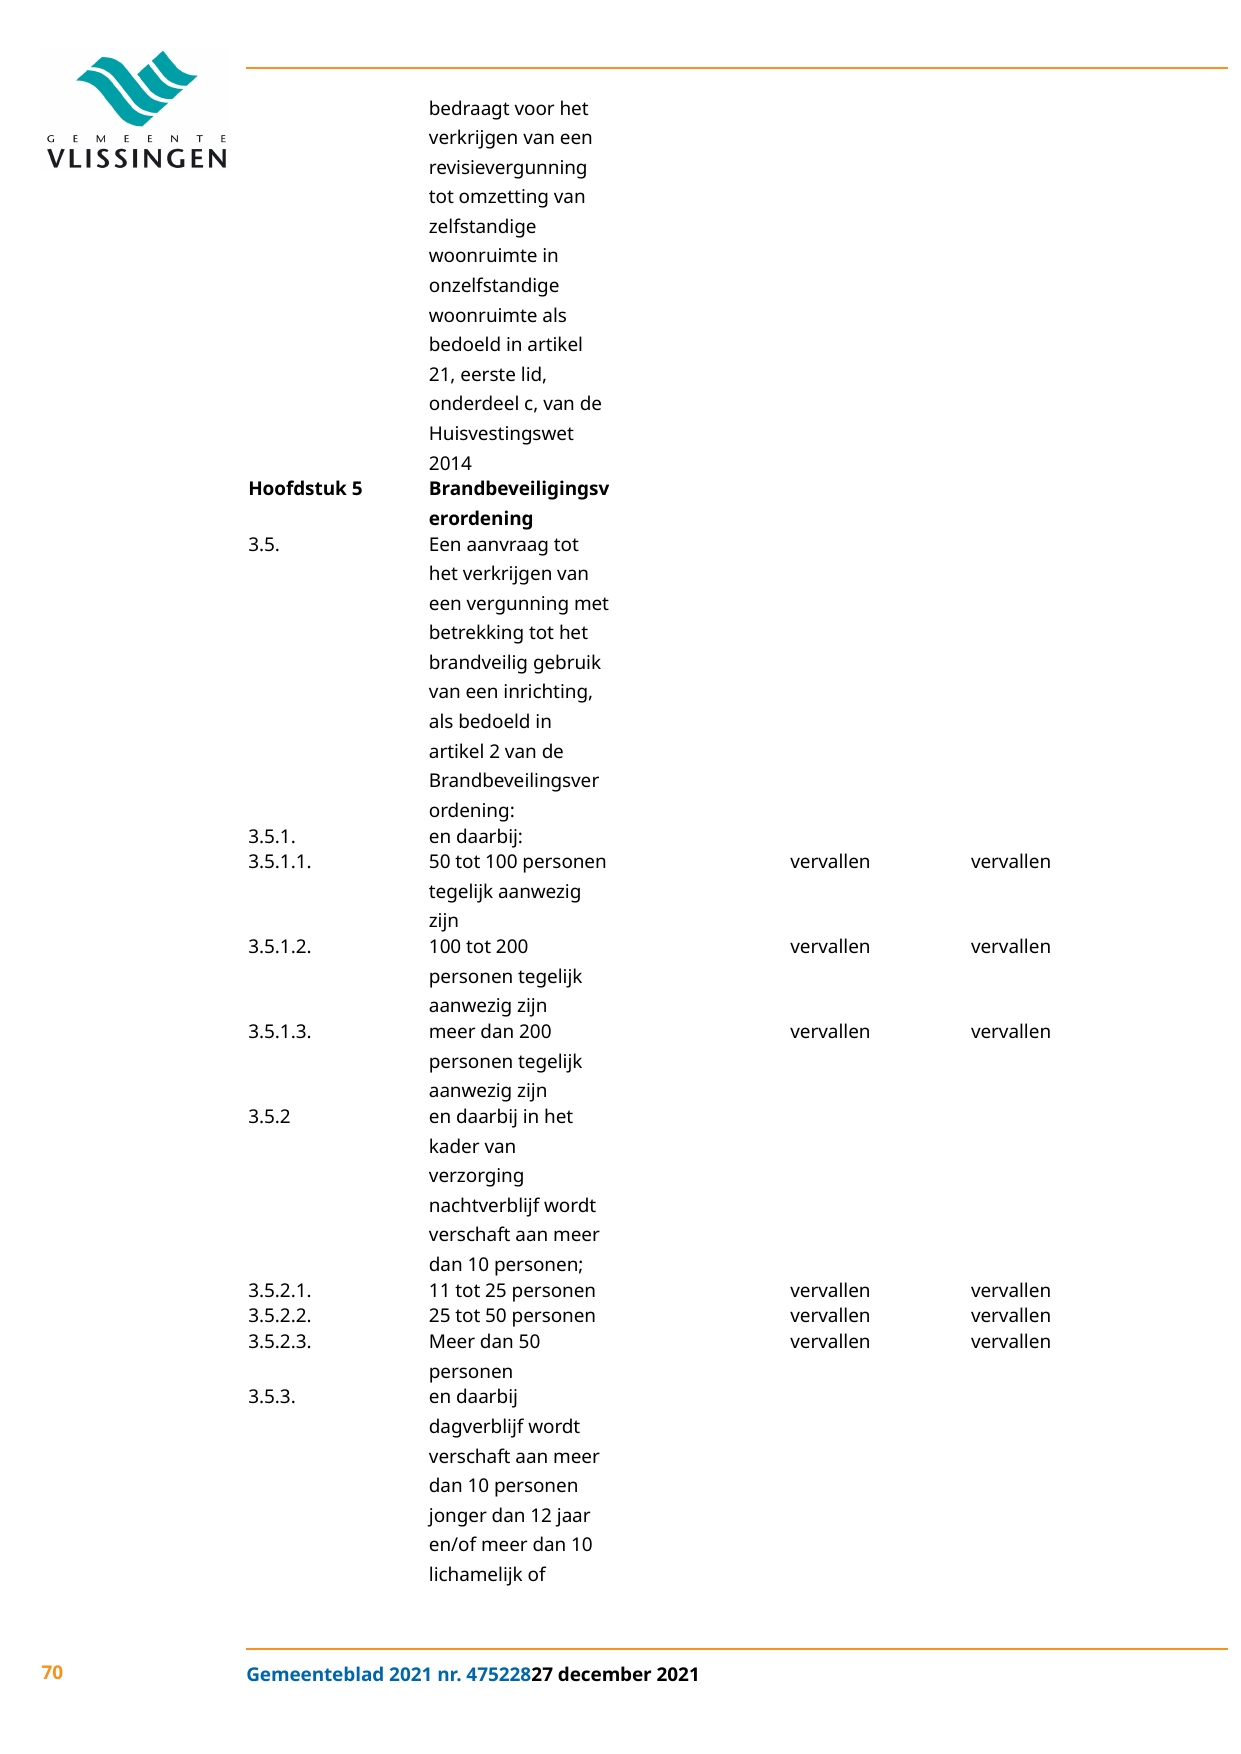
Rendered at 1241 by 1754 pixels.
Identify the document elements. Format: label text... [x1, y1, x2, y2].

table_cell [609, 531, 790, 823]
picture [41, 47, 231, 172]
table_cell 3.5.2.3. [248, 1328, 429, 1384]
table_cell vervallen [971, 1018, 1152, 1103]
table_cell [609, 823, 790, 848]
table_cell [609, 1303, 790, 1328]
table_cell 11 tot 25 personen [429, 1277, 609, 1303]
table_cell [609, 95, 790, 476]
table_cell [971, 95, 1152, 476]
table_cell 3.5.1. [248, 823, 429, 848]
table_cell 3.5.3. [248, 1384, 429, 1587]
table_cell vervallen [971, 1303, 1152, 1328]
table_cell [790, 531, 971, 823]
table_cell [609, 849, 790, 933]
table_cell [609, 1384, 790, 1587]
table_cell 100 tot 200 personen tegelijk aanwezig zijn [429, 934, 609, 1018]
table_cell vervallen [971, 1328, 1152, 1384]
table_cell [609, 934, 790, 1018]
table_cell [609, 1328, 790, 1384]
table_cell en daarbij in het kader van verzorging nachtverblijf wordt verschaft aan meer dan 10 personen; [429, 1103, 609, 1277]
table_cell meer dan 200 personen tegelijk aanwezig zijn [429, 1018, 609, 1103]
table_cell Meer dan 50 personen [429, 1328, 609, 1384]
table_cell vervallen [971, 849, 1152, 933]
table_cell 3.5.2.1. [248, 1277, 429, 1303]
table_cell [609, 1018, 790, 1103]
table_cell vervallen [790, 1328, 971, 1384]
table_cell 3.5.2 [248, 1103, 429, 1277]
table_cell [971, 1384, 1152, 1587]
table_cell en daarbij: [429, 823, 609, 848]
table_cell [790, 476, 971, 531]
table_cell [971, 1103, 1152, 1277]
table_cell [609, 476, 790, 531]
table_cell vervallen [971, 1277, 1152, 1303]
table_cell Brandbeveiligingsverordening [429, 476, 609, 531]
table_cell [971, 476, 1152, 531]
table_cell 3.5.1.2. [248, 934, 429, 1018]
table_cell [971, 531, 1152, 823]
table_cell [248, 95, 429, 476]
table_cell [790, 1103, 971, 1277]
table_cell [609, 1103, 790, 1277]
table_cell vervallen [790, 934, 971, 1018]
table_cell Een aanvraag tot het verkrijgen van een vergunning met betrekking tot het brandveilig gebruik van een inrichting, als bedoeld in artikel 2 van de Brandbeveilingsverordening: [429, 531, 609, 823]
table_cell vervallen [790, 1277, 971, 1303]
table_cell vervallen [790, 849, 971, 933]
table_cell 50 tot 100 personen tegelijk aanwezig zijn [429, 849, 609, 933]
table_cell vervallen [790, 1303, 971, 1328]
table_cell 25 tot 50 personen [429, 1303, 609, 1328]
table_cell [790, 95, 971, 476]
table_cell [609, 1277, 790, 1303]
table_cell [971, 823, 1152, 848]
table_cell 3.5. [248, 531, 429, 823]
table_cell Hoofdstuk 5 [248, 476, 429, 531]
table_cell en daarbij dagverblijf wordt verschaft aan meer dan 10 personen jonger dan 12 jaar en/of meer dan 10 lichamelijk of [429, 1384, 609, 1587]
table_cell 3.5.1.3. [248, 1018, 429, 1103]
table_cell 3.5.1.1. [248, 849, 429, 933]
table_cell vervallen [790, 1018, 971, 1103]
table_cell [790, 823, 971, 848]
table_cell vervallen [971, 934, 1152, 1018]
table_cell bedraagt voor het verkrijgen van een revisievergunning tot omzetting van zelfstandige woonruimte in onzelfstandige woonruimte als bedoeld in artikel 21, eerste lid, onderdeel c, van de Huisvestingswet 2014 [429, 95, 609, 476]
table_cell 3.5.2.2. [248, 1303, 429, 1328]
table_cell [790, 1384, 971, 1587]
